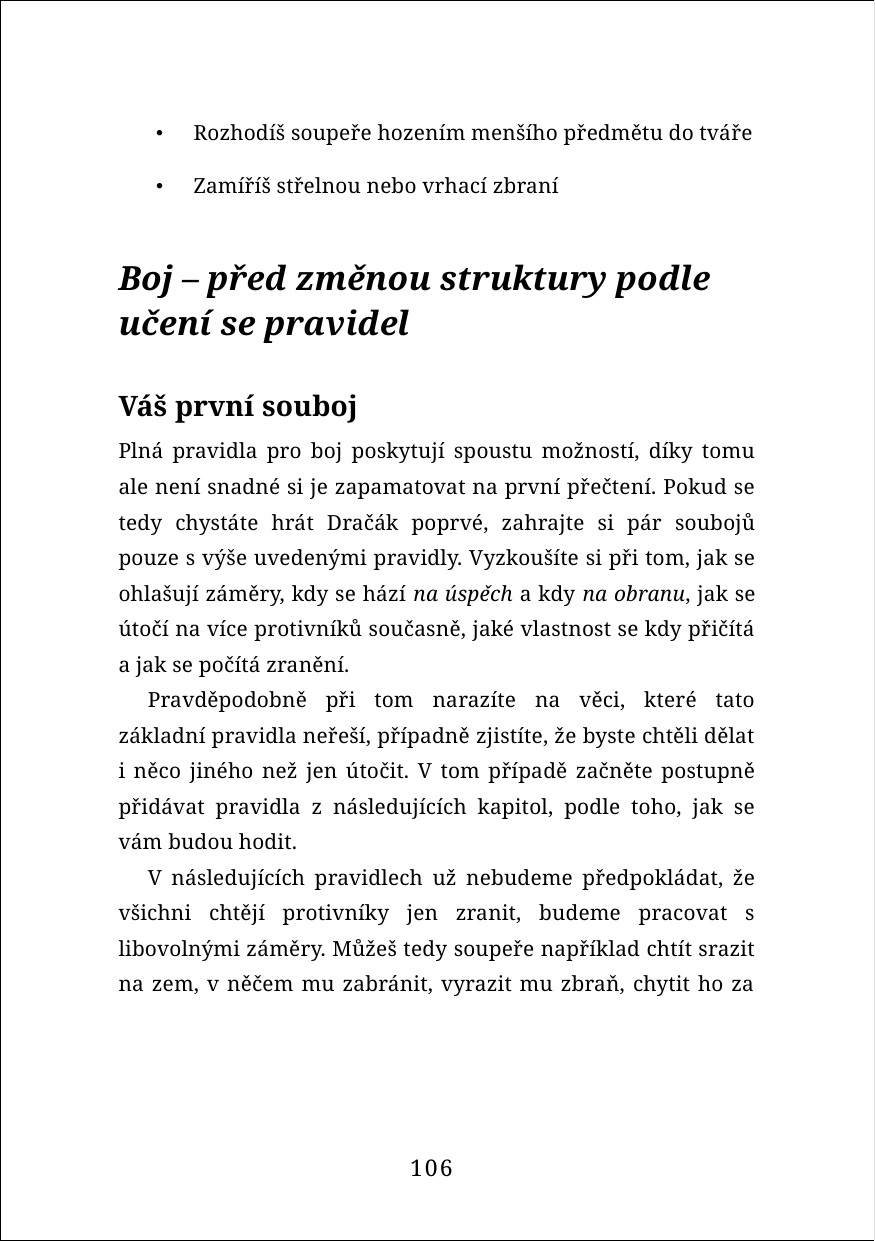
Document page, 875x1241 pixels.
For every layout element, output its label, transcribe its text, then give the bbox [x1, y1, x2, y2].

text Plná pravidla pro boj poskytují spoustu možností, díky tomu ale není snadné si je zapamatovat na první přečtení. Pokud se tedy chystáte hrát Dračák poprvé, zahrajte si pár soubojů pouze s výše uvedenými pravidly. Vyzkoušíte si při tom, jak se ohlašují záměry, kdy se hází na úspěch a kdy na obranu, jak se útočí na více protivníků současně, jaké vlastnost se kdy přičítá a jak se počítá zranění. Pravděpodobně při tom narazíte na věci, které tato základní pravidla neřeší, případně zjistíte, že byste chtěli dělat i něco jiného než jen útočit. V tom případě začněte postupně přidávat pravidla z následujících kapitol, podle toho, jak se vám budou hodit. V následujících pravidlech už nebudeme předpokládat, že všichni chtějí protivníky jen zranit, budeme pracovat s libovolnými záměry. Můžeš tedy soupeře například chtít srazit na zem, v něčem mu zabránit, vyrazit mu zbraň, chytit ho za [118, 437, 756, 998]
subtitle Boj – před změnou struktury podle učení se pravidel [118, 254, 756, 345]
subtitle Váš první souboj [118, 386, 756, 425]
list Zamíříš střelnou nebo vrhací zbraní [156, 171, 756, 200]
list Rozhodíš soupeře hozením menšího předmětu do tváře [156, 118, 756, 147]
